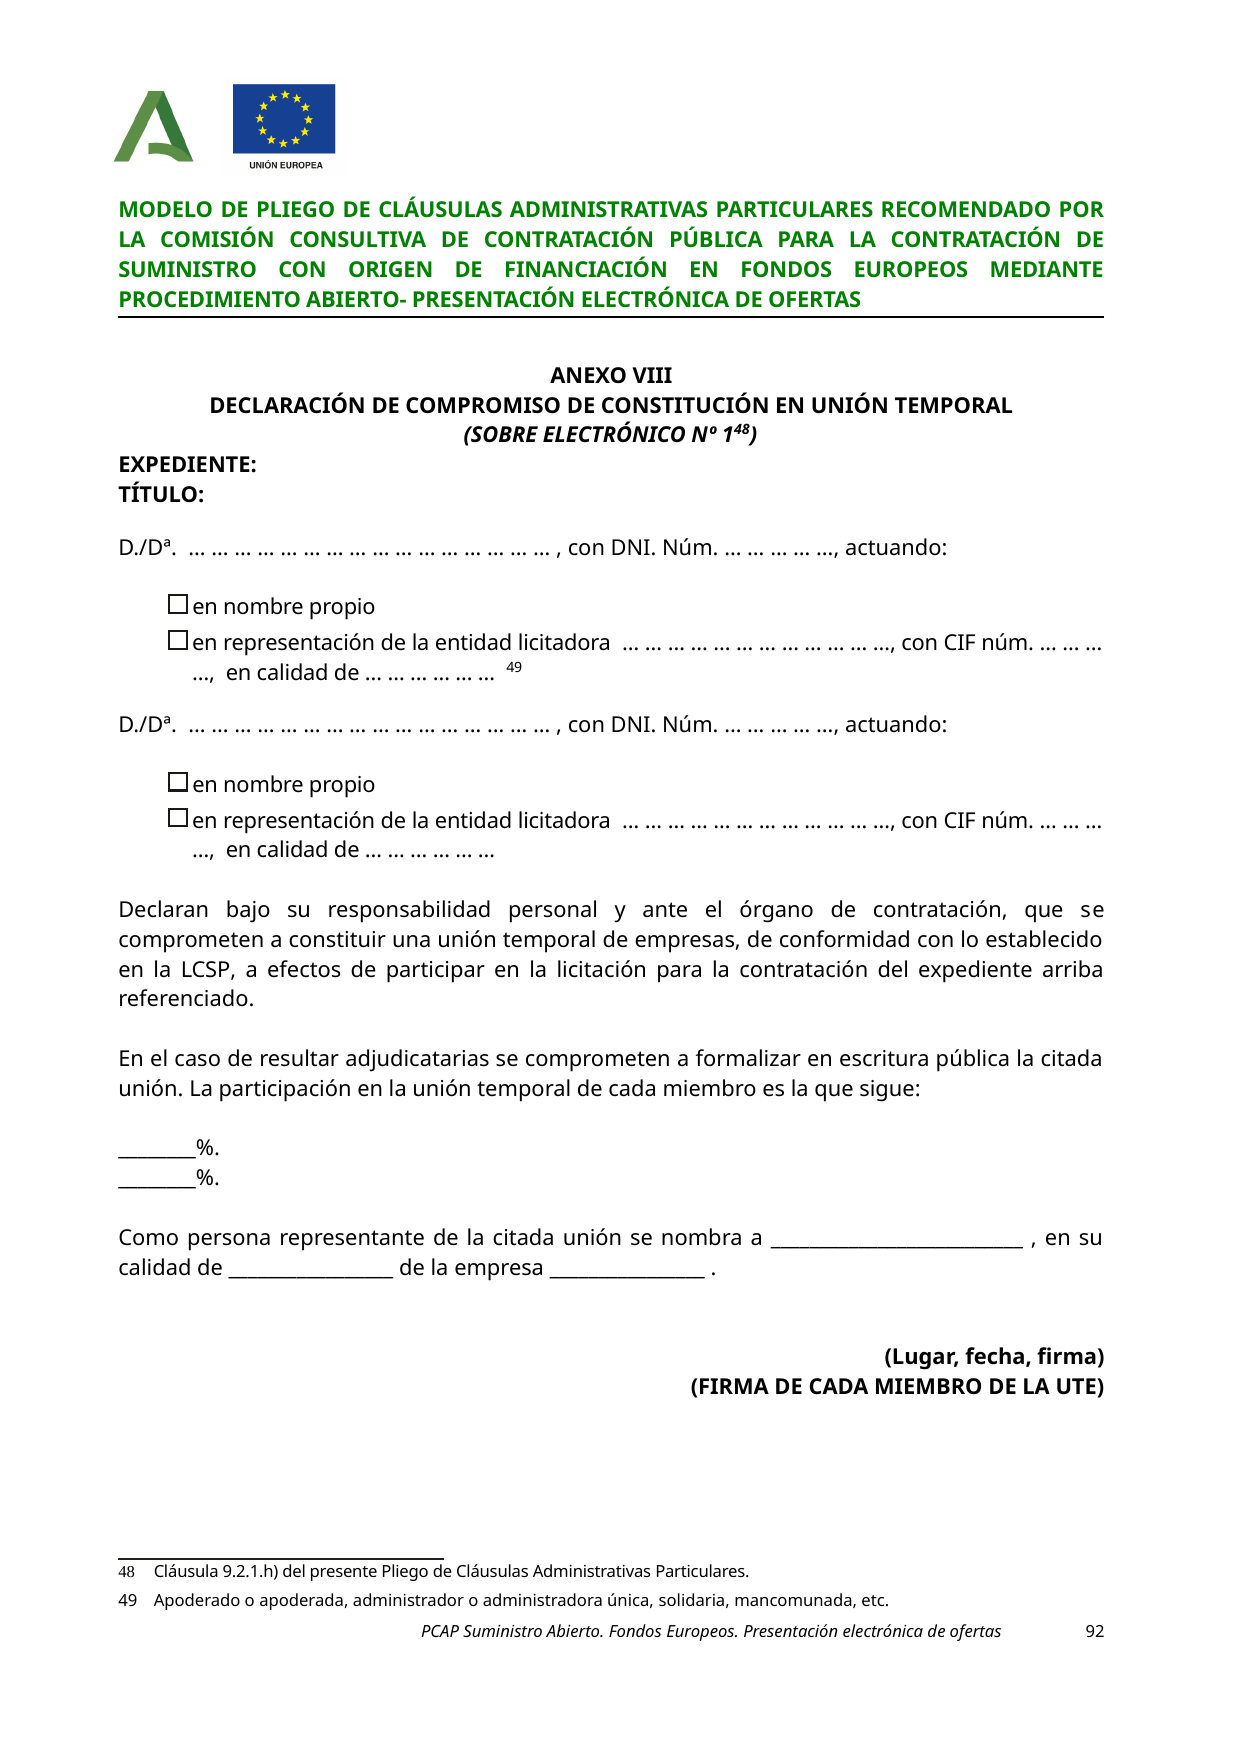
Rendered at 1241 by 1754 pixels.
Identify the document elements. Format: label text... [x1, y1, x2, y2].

text D./Dª. … … … … … … … … … … … … … … … … , con DNI. Núm. … … … … …, actuando: [118, 709, 1104, 739]
text ________%. [118, 1162, 1104, 1192]
text ANEXO VIII [118, 360, 1104, 390]
text En el caso de resultar adjudicatarias se comprometen a formalizar en escritura pública la citada unión. La participación en la unión temporal de cada miembro es la que sigue: [118, 1043, 1104, 1103]
text Como persona representante de la citada unión se nombra a __________________________ , en su calidad de _________________ de la empresa ________________ . [118, 1222, 1104, 1281]
text (FIRMA DE CADA MIEMBRO DE LA UTE) [118, 1371, 1104, 1401]
text MODELO DE PLIEGO DE CLÁUSULAS ADMINISTRATIVAS PARTICULARES RECOMENDADO POR LA COMISIÓN CONSULTIVA DE CONTRATACIÓN PÚBLICA PARA LA CONTRATACIÓN DE SUMINISTRO CON ORIGEN DE FINANCIACIÓN EN FONDOS EUROPEOS MEDIANTE PROCEDIMIENTO ABIERTO- PRESENTACIÓN ELECTRÓNICA DE OFERTAS [118, 194, 1104, 316]
text Apoderado o apoderada, administrador o administradora única, solidaria, mancomunada, etc. [118, 1588, 1104, 1611]
text EXPEDIENTE: [118, 449, 1104, 479]
text Cláusula 9.2.1.h) del presente Pliego de Cláusulas Administrativas Particulares. [118, 1559, 1104, 1582]
text en nombre propio [192, 769, 1104, 799]
text (SOBRE ELECTRÓNICO Nº 1) [118, 419, 1104, 449]
picture [109, 86, 198, 166]
text en representación de la entidad licitadora … … … … … … … … … … … …, con CIF núm. … … … …, en calidad de … … … … … … [192, 627, 1104, 687]
text en representación de la entidad licitadora … … … … … … … … … … … …, con CIF núm. … … … …, en calidad de … … … … … … [192, 805, 1104, 864]
text DECLARACIÓN DE COMPROMISO DE CONSTITUCIÓN EN UNIÓN TEMPORAL [118, 390, 1104, 419]
text ________%. [118, 1132, 1104, 1162]
text TÍTULO: [118, 479, 1104, 509]
text D./Dª. … … … … … … … … … … … … … … … … , con DNI. Núm. … … … … …, actuando: [118, 532, 1104, 561]
text Declaran bajo su responsabilidad personal y ante el órgano de contratación, que se comprometen a constituir una unión temporal de empresas, de conformidad con lo establecido en la LCSP, a efectos de participar en la licitación para la contratación del expediente arriba referenciado. [118, 894, 1104, 1013]
text en nombre propio [192, 591, 1104, 621]
picture [221, 78, 347, 176]
text (Lugar, fecha, firma) [118, 1341, 1104, 1371]
